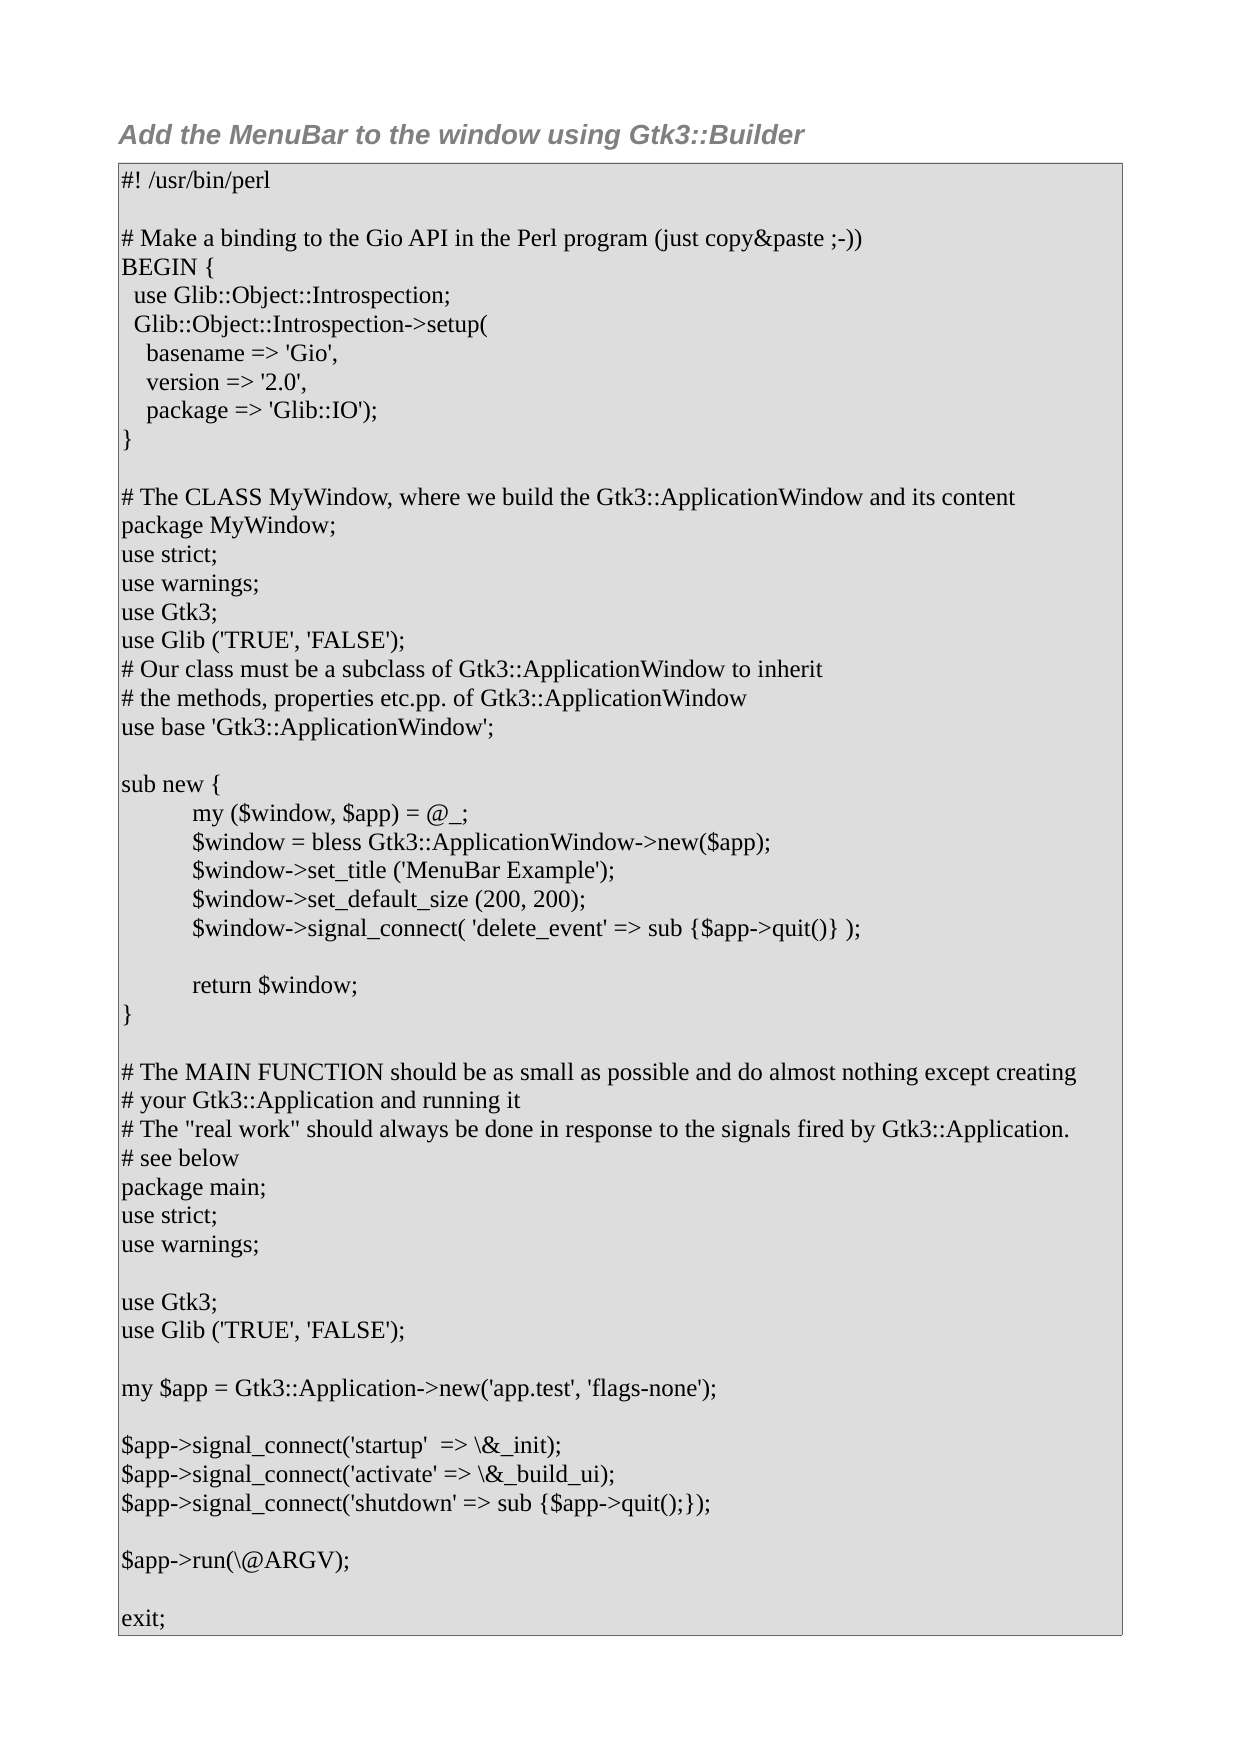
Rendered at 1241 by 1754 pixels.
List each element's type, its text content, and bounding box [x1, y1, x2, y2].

text $app->signal_connect('startup' => \&_init); [119, 1427, 1122, 1456]
text $window->set_default_size (200, 200); [119, 881, 1122, 910]
text Glib::Object::Introspection->setup( [119, 306, 1122, 335]
text use base 'Gtk3::ApplicationWindow'; [119, 709, 1122, 737]
text $app->signal_connect('activate' => \&_build_ui); [119, 1456, 1122, 1485]
text } [119, 996, 1122, 1025]
text # The CLASS MyWindow, where we build the Gtk3::ApplicationWindow and its content [119, 479, 1122, 507]
text use warnings; [119, 565, 1122, 594]
text $window->signal_connect( 'delete_event' => sub {$app->quit()} ); [119, 910, 1122, 939]
text # see below [119, 1140, 1122, 1169]
text my $app = Gtk3::Application->new('app.test', 'flags-none'); [119, 1370, 1122, 1399]
text use warnings; [119, 1226, 1122, 1255]
text # your Gtk3::Application and running it [119, 1082, 1122, 1111]
text sub new { [119, 766, 1122, 795]
text use strict; [119, 1197, 1122, 1226]
text $window = bless Gtk3::ApplicationWindow->new($app); [119, 824, 1122, 852]
text use Glib ('TRUE', 'FALSE'); [119, 622, 1122, 651]
text #! /usr/bin/perl [119, 164, 1122, 191]
text BEGIN { [119, 249, 1122, 277]
text use Gtk3; [119, 594, 1122, 622]
text # The MAIN FUNCTION should be as small as possible and do almost nothing except creating [119, 1054, 1122, 1082]
text my ($window, $app) = @_; [119, 795, 1122, 824]
text $app->signal_connect('shutdown' => sub {$app->quit();}); [119, 1485, 1122, 1514]
subtitle Add the MenuBar to the window using Gtk3::Builder [118, 118, 1122, 150]
text exit; [119, 1600, 1122, 1635]
text # The "real work" should always be done in response to the signals fired by Gtk3::Application. [119, 1111, 1122, 1140]
text $app->run(\@ARGV); [119, 1542, 1122, 1571]
text # the methods, properties etc.pp. of Gtk3::ApplicationWindow [119, 680, 1122, 709]
text # Make a binding to the Gio API in the Perl program (just copy&paste ;-)) [119, 220, 1122, 249]
text package main; [119, 1169, 1122, 1197]
text # Our class must be a subclass of Gtk3::ApplicationWindow to inherit [119, 651, 1122, 680]
text use Gtk3; [119, 1284, 1122, 1312]
text use strict; [119, 536, 1122, 565]
text return $window; [119, 967, 1122, 996]
text } [119, 421, 1122, 450]
text use Glib::Object::Introspection; [119, 277, 1122, 306]
text $window->set_title ('MenuBar Example'); [119, 852, 1122, 881]
text basename => 'Gio', [119, 335, 1122, 364]
text use Glib ('TRUE', 'FALSE'); [119, 1312, 1122, 1341]
text package => 'Glib::IO'); [119, 392, 1122, 421]
text version => '2.0', [119, 364, 1122, 392]
text package MyWindow; [119, 507, 1122, 536]
